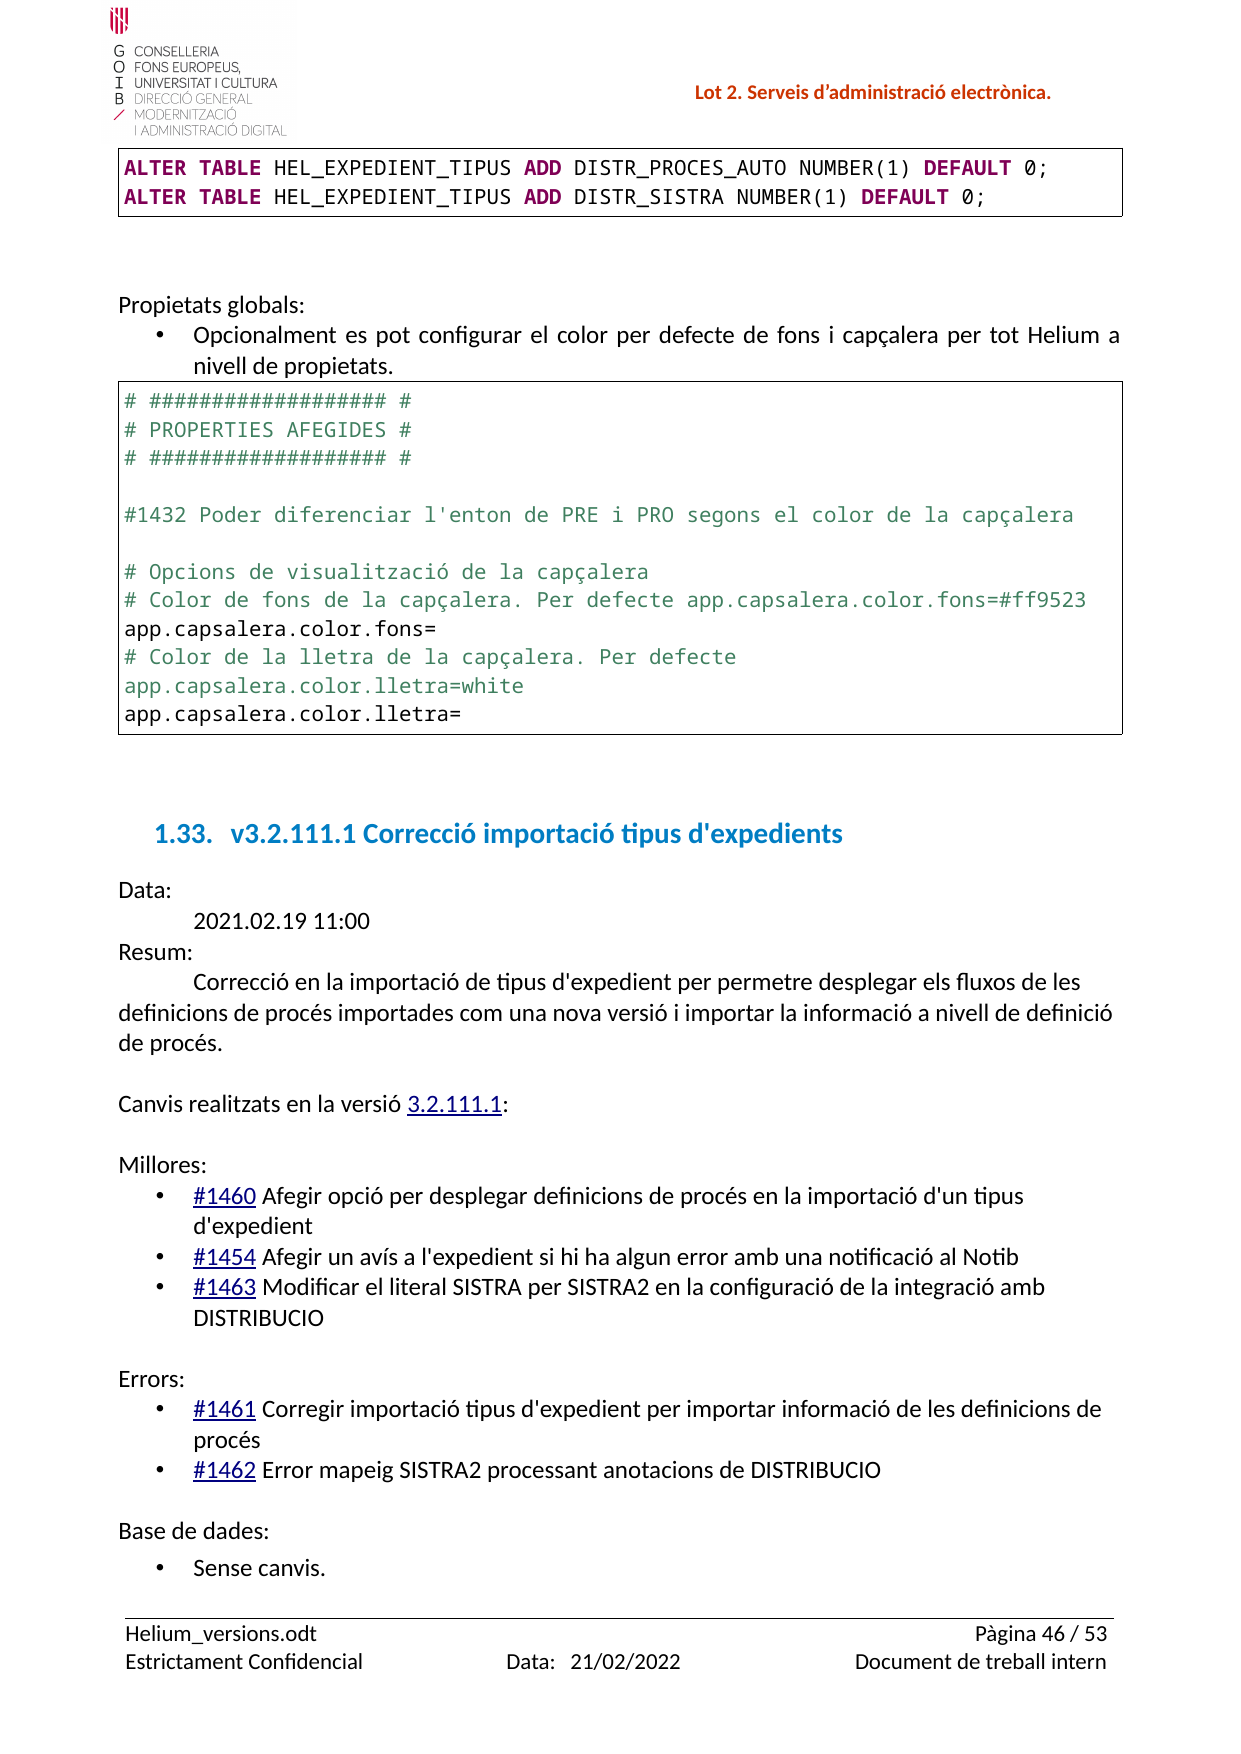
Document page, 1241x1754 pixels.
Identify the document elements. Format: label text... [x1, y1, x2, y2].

text Propietats globals: [118, 289, 1122, 320]
list Sense canvis. [156, 1552, 1122, 1582]
text Millores: [118, 1149, 1122, 1180]
list Opcionalment es pot configurar el color per defecte de fons i capçalera per tot Helium a nivell de propietats. [156, 320, 1122, 381]
list #1461 Corregir importació tipus d'expedient per importar informació de les definicions de procés [156, 1393, 1122, 1454]
text Data: [118, 874, 1122, 905]
table_header # ################### # # PROPERTIES AFEGIDES # # ################### # #1432 Poder diferenciar l'enton de PRE i PRO segons el color de la capçalera # Opcions de visualització de la capçalera # Color de fons de la capçalera. Per defecte app.capsalera.color.fons=#ff9523 app.capsalera.color.fons= # Color de la lletra de la capçalera. Per defecte app.capsalera.color.lletra=white app.capsalera.color.lletra= [119, 382, 1122, 733]
text Resum: [118, 936, 1122, 966]
list #1462 Error mapeig SISTRA2 processant anotacions de DISTRIBUCIO [156, 1454, 1122, 1485]
text Errors: [118, 1363, 1122, 1393]
list #1454 Afegir un avís a l'expedient si hi ha algun error amb una notificació al Notib [156, 1241, 1122, 1271]
text Canvis realitzats en la versió 3.2.111.1: [118, 1088, 1122, 1119]
subtitle v3.2.111.1 Correcció importació tipus d'expedients [153, 815, 1122, 851]
picture [100, 0, 297, 144]
text 2021.02.19 11:00 [118, 905, 1122, 936]
list #1463 Modificar el literal SISTRA per SISTRA2 en la configuració de la integració amb DISTRIBUCIO [156, 1271, 1122, 1332]
list #1460 Afegir opció per desplegar definicions de procés en la importació d'un tipus d'expedient [156, 1180, 1122, 1241]
text Correcció en la importació de tipus d'expedient per permetre desplegar els fluxos de les definicions de procés importades com una nova versió i importar la informació a nivell de definició de procés. [118, 966, 1122, 1058]
text Base de dades: [118, 1516, 1122, 1546]
table_header ALTER TABLE HEL_EXPEDIENT_TIPUS ADD DISTR_PROCES_AUTO NUMBER(1) DEFAULT 0; ALTER TABLE HEL_EXPEDIENT_TIPUS ADD DISTR_SISTRA NUMBER(1) DEFAULT 0; [119, 149, 1122, 216]
